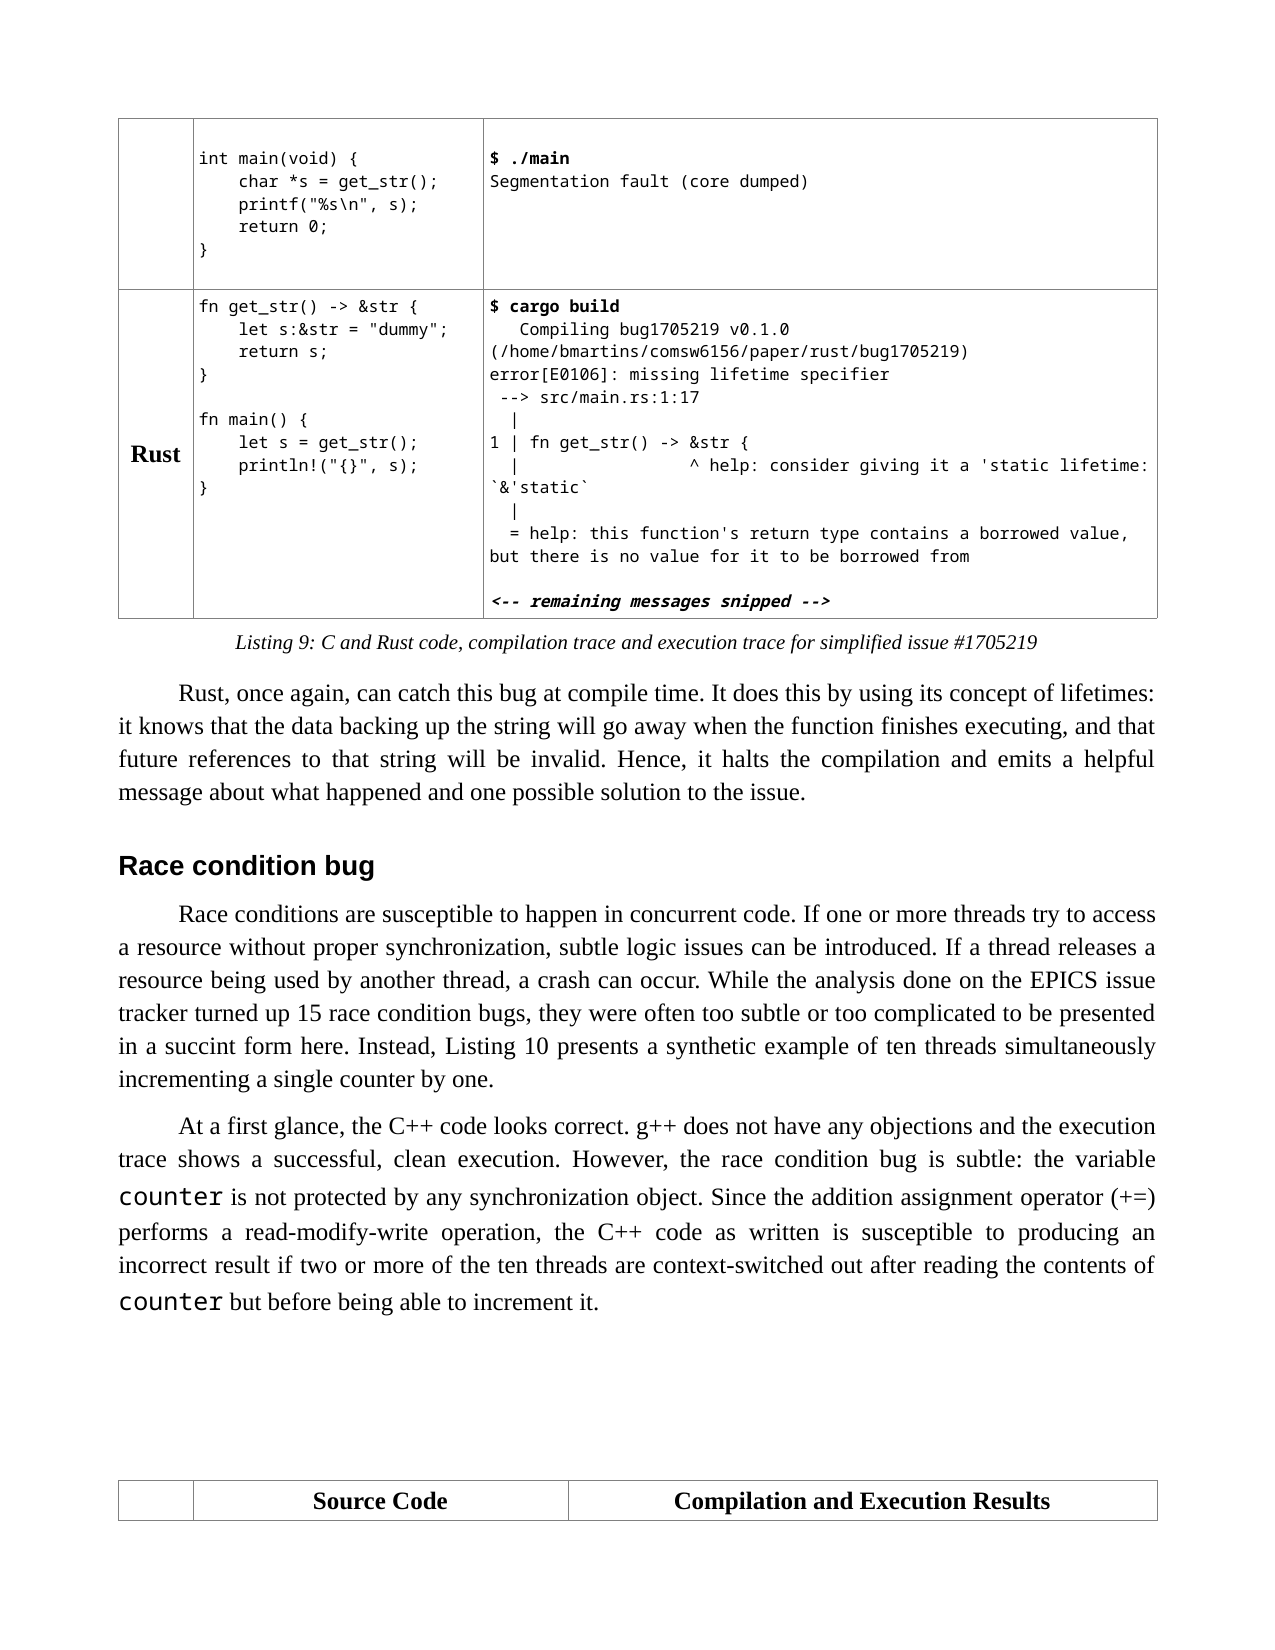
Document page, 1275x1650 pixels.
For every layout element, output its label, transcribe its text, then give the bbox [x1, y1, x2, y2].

table_header Compilation and Execution Results [569, 1481, 1157, 1520]
table_header [119, 1481, 193, 1520]
table_header Source Code [194, 1481, 568, 1520]
table_cell [119, 119, 193, 289]
table_cell $ ./main Segmentation fault (core dumped) [484, 119, 1157, 289]
table_cell Rust [119, 290, 193, 618]
table_cell fn get_str() -> &str { let s:&str = "dummy"; return s; } fn main() { let s = get_str(); println!("{}", s); } [194, 290, 483, 618]
text Race conditions are susceptible to happen in concurrent code. If one or more threads try to access a resource without proper synchronization, subtle logic issues can be introduced. If a thread releases a resource being used by another thread, a crash can occur. While the analysis done on the EPICS issue tracker turned up 15 race condition bugs, they were often too subtle or too complicated to be presented in a succint form here. Instead, Listing 10 presents a synthetic example of ten threads simultaneously incrementing a single counter by one. [118, 899, 1157, 1093]
table_cell $ cargo build Compiling bug1705219 v0.1.0 (/home/bmartins/comsw6156/paper/rust/bug1705219) error[E0106]: missing lifetime specifier --> src/main.rs:1:17 | 1 | fn get_str() -> &str { | ^ help: consider giving it a 'static lifetime: `&'static` | = help: this function's return type contains a borrowed value, but there is no value for it to be borrowed from <-- remaining messages snipped --> [484, 290, 1157, 618]
table_cell int main(void) { char *s = get_str(); printf("%s\n", s); return 0; } [194, 119, 483, 289]
list Listing 9: C and Rust code, compilation trace and execution trace for simplified issue #1705219 [118, 630, 1157, 654]
text At a first glance, the C++ code looks correct. g++ does not have any objections and the execution trace shows a successful, clean execution. However, the race condition bug is subtle: the variable counter is not protected by any synchronization object. Since the addition assignment operator (+=) performs a read-modify-write operation, the C++ code as written is susceptible to producing an incorrect result if two or more of the ten threads are context-switched out after reading the contents of counter but before being able to increment it. [118, 1111, 1157, 1318]
subtitle Race condition bug [118, 849, 1157, 881]
text Rust, once again, can catch this bug at compile time. It does this by using its concept of lifetimes: it knows that the data backing up the string will go away when the function finishes executing, and that future references to that string will be invalid. Hence, it halts the compilation and emits a helpful message about what happened and one possible solution to the issue. [118, 678, 1157, 806]
